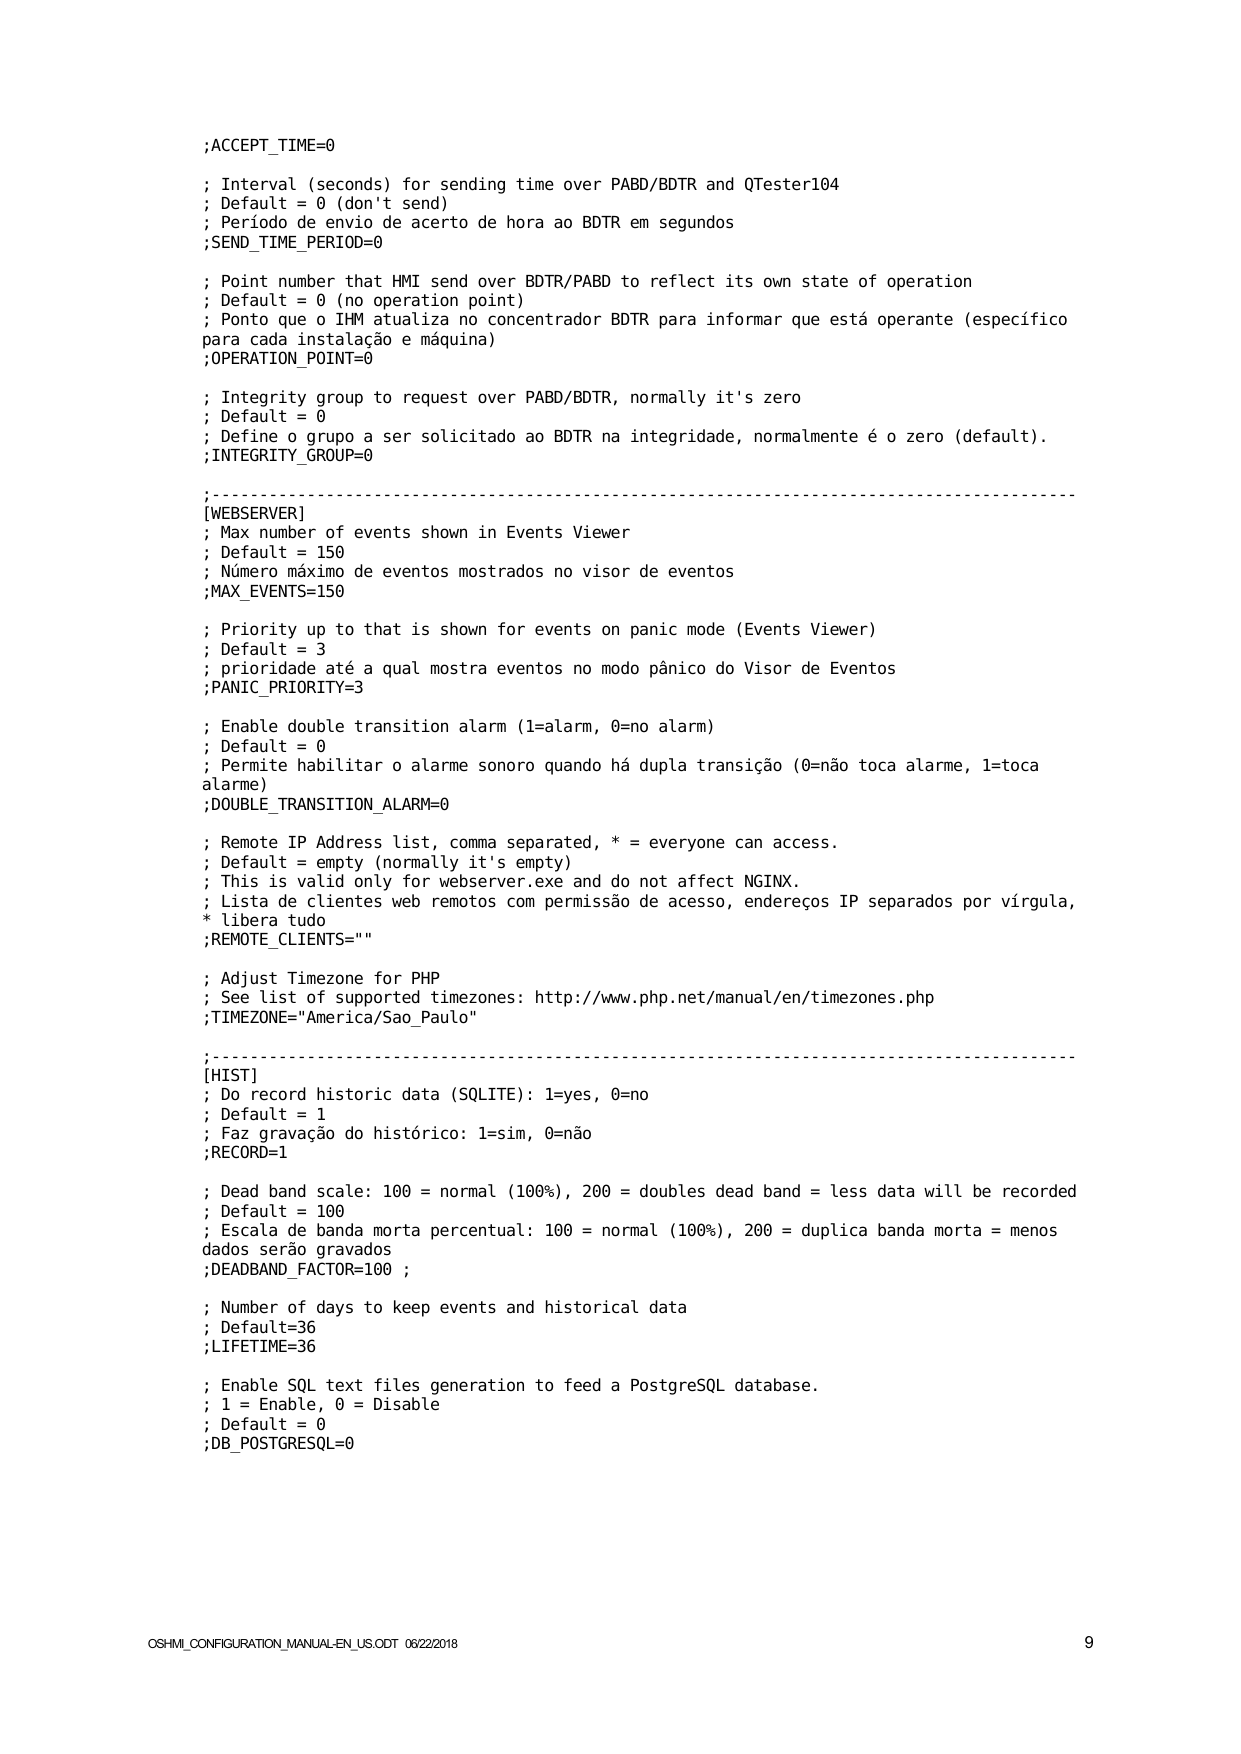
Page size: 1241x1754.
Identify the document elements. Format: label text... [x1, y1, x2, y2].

text ; Point number that HMI send over BDTR/PABD to reflect its own state of operation [202, 271, 1093, 291]
text [WEBSERVER] [202, 504, 1093, 523]
text ;DOUBLE_TRANSITION_ALARM=0 [202, 794, 1093, 814]
text ; Default = 0 (no operation point) [202, 291, 1093, 310]
text ;SEND_TIME_PERIOD=0 [202, 233, 1093, 252]
text ;OPERATION_POINT=0 [202, 349, 1093, 368]
text ; Default = 0 [202, 736, 1093, 756]
text ;DB_POSTGRESQL=0 [202, 1434, 1093, 1453]
text ; Default = 0 (don't send) [202, 194, 1093, 213]
text ; Default = 3 [202, 639, 1093, 659]
text ; Permite habilitar o alarme sonoro quando há dupla transição (0=não toca alarme, 1=toca alarme) [202, 756, 1093, 794]
text ; Lista de clientes web remotos com permissão de acesso, endereços IP separados por vírgula, * libera tudo [202, 891, 1093, 930]
text ; Default = empty (normally it's empty) [202, 853, 1093, 872]
text ; Faz gravação do histórico: 1=sim, 0=não [202, 1124, 1093, 1143]
text ;ACCEPT_TIME=0 [202, 136, 1093, 155]
text ; This is valid only for webserver.exe and do not affect NGINX. [202, 872, 1093, 891]
text ; Default = 1 [202, 1104, 1093, 1124]
text ; Max number of events shown in Events Viewer [202, 523, 1093, 543]
text ;REMOTE_CLIENTS="" [202, 930, 1093, 949]
text ;MAX_EVENTS=150 [202, 581, 1093, 601]
text ; Priority up to that is shown for events on panic mode (Events Viewer) [202, 620, 1093, 639]
text ;LIFETIME=36 [202, 1337, 1093, 1356]
text ; Número máximo de eventos mostrados no visor de eventos [202, 562, 1093, 581]
text ; Default = 150 [202, 543, 1093, 562]
text ; Escala de banda morta percentual: 100 = normal (100%), 200 = duplica banda morta = menos dados serão gravados [202, 1221, 1093, 1259]
text ; 1 = Enable, 0 = Disable [202, 1395, 1093, 1414]
text ; Período de envio de acerto de hora ao BDTR em segundos [202, 213, 1093, 233]
text ;INTEGRITY_GROUP=0 [202, 446, 1093, 465]
text ; Do record historic data (SQLITE): 1=yes, 0=no [202, 1085, 1093, 1104]
text ;------------------------------------------------------------------------------------------- [202, 1046, 1093, 1066]
text ; Enable SQL text files generation to feed a PostgreSQL database. [202, 1376, 1093, 1395]
text ;PANIC_PRIORITY=3 [202, 678, 1093, 698]
text ; Adjust Timezone for PHP [202, 969, 1093, 988]
text ; See list of supported timezones: http://www.php.net/manual/en/timezones.php [202, 988, 1093, 1008]
text ;------------------------------------------------------------------------------------------- [202, 484, 1093, 504]
text ;RECORD=1 [202, 1143, 1093, 1163]
text ; Define o grupo a ser solicitado ao BDTR na integridade, normalmente é o zero (default). [202, 426, 1093, 446]
text ; Default=36 [202, 1318, 1093, 1337]
text ; Dead band scale: 100 = normal (100%), 200 = doubles dead band = less data will be recorded [202, 1182, 1093, 1201]
text ; Default = 0 [202, 407, 1093, 426]
text ; prioridade até a qual mostra eventos no modo pânico do Visor de Eventos [202, 659, 1093, 678]
text ; Default = 100 [202, 1201, 1093, 1221]
text ; Ponto que o IHM atualiza no concentrador BDTR para informar que está operante (específico para cada instalação e máquina) [202, 310, 1093, 349]
text ;DEADBAND_FACTOR=100 ; [202, 1259, 1093, 1279]
text ; Number of days to keep events and historical data [202, 1298, 1093, 1318]
text [HIST] [202, 1066, 1093, 1085]
text ; Enable double transition alarm (1=alarm, 0=no alarm) [202, 717, 1093, 736]
text ; Integrity group to request over PABD/BDTR, normally it's zero [202, 388, 1093, 407]
text ;TIMEZONE="America/Sao_Paulo" [202, 1008, 1093, 1027]
text ; Default = 0 [202, 1414, 1093, 1434]
text ; Interval (seconds) for sending time over PABD/BDTR and QTester104 [202, 174, 1093, 194]
text ; Remote IP Address list, comma separated, * = everyone can access. [202, 833, 1093, 853]
